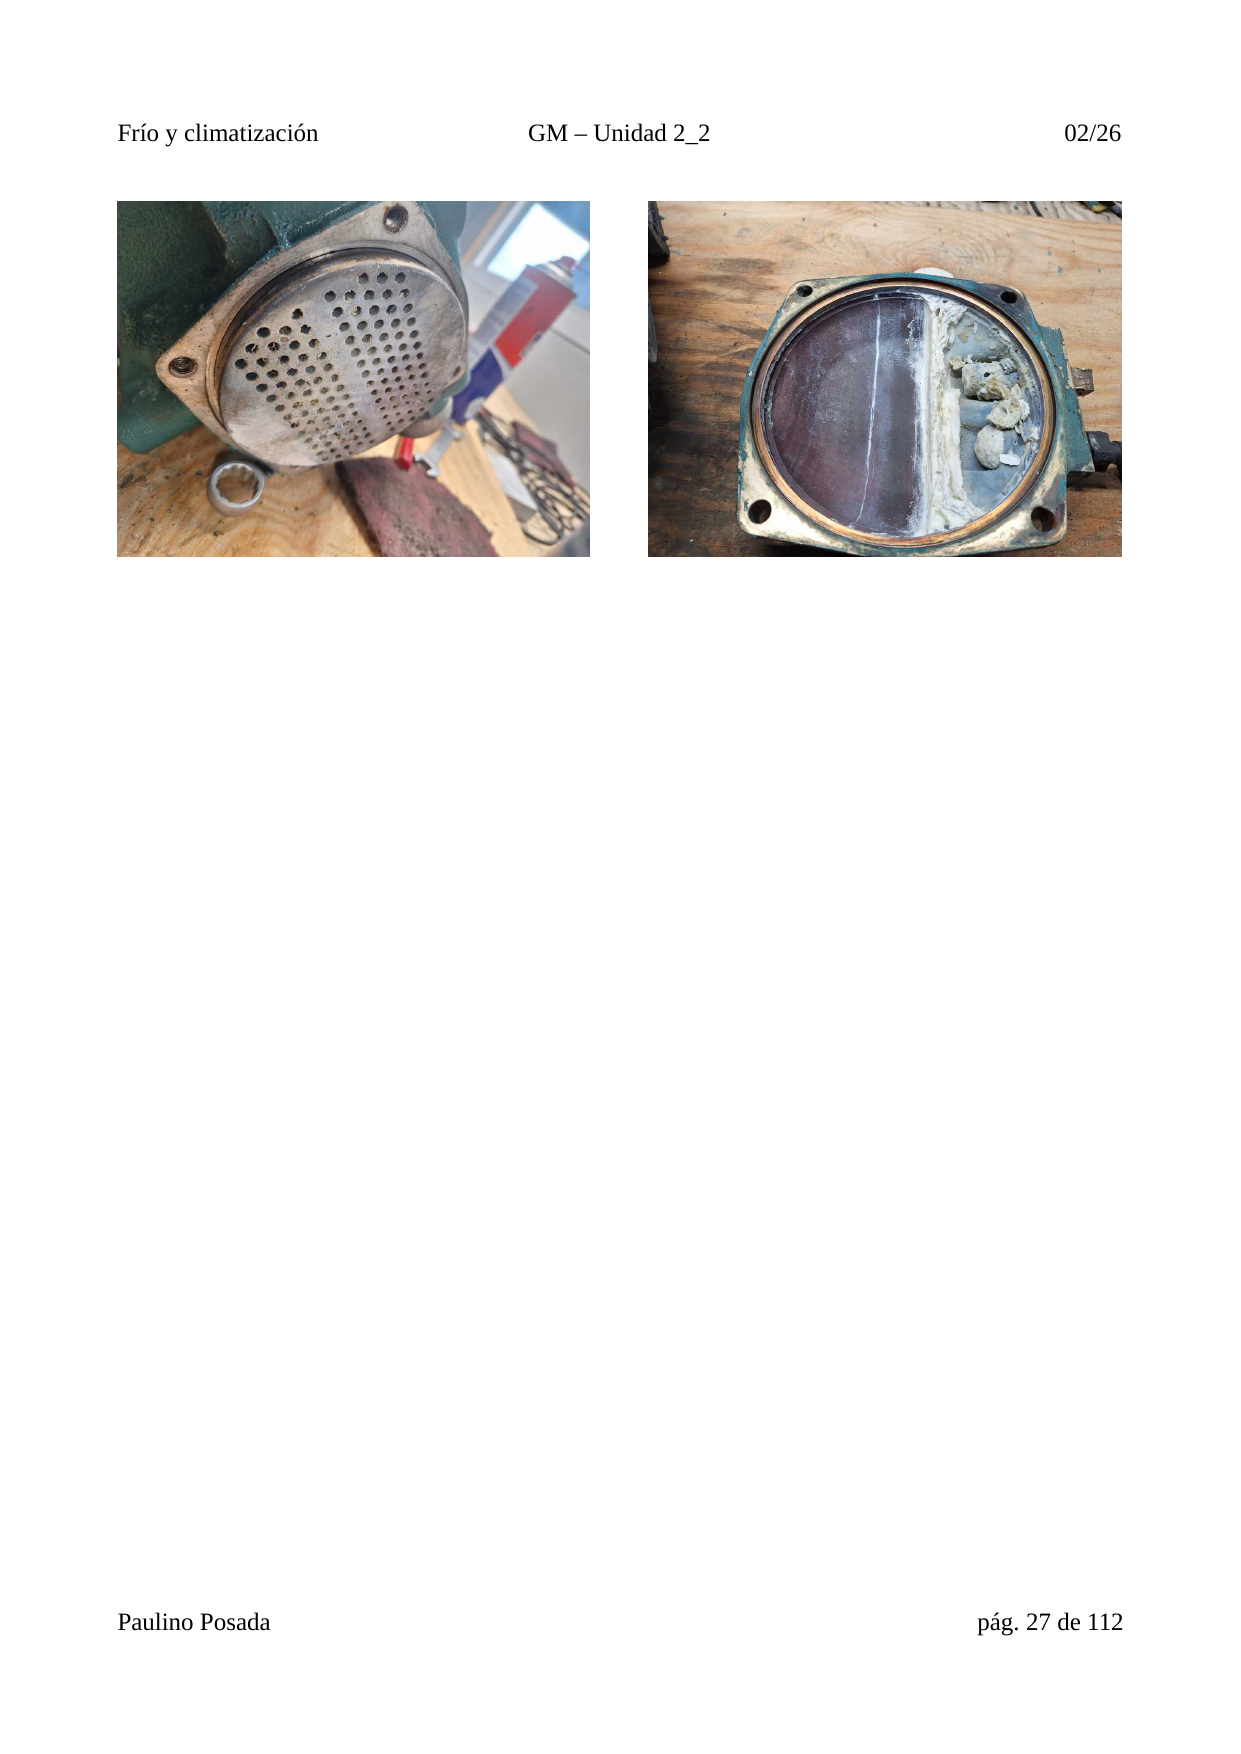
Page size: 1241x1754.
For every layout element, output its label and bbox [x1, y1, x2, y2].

picture [117, 201, 590, 557]
picture [648, 201, 1122, 557]
